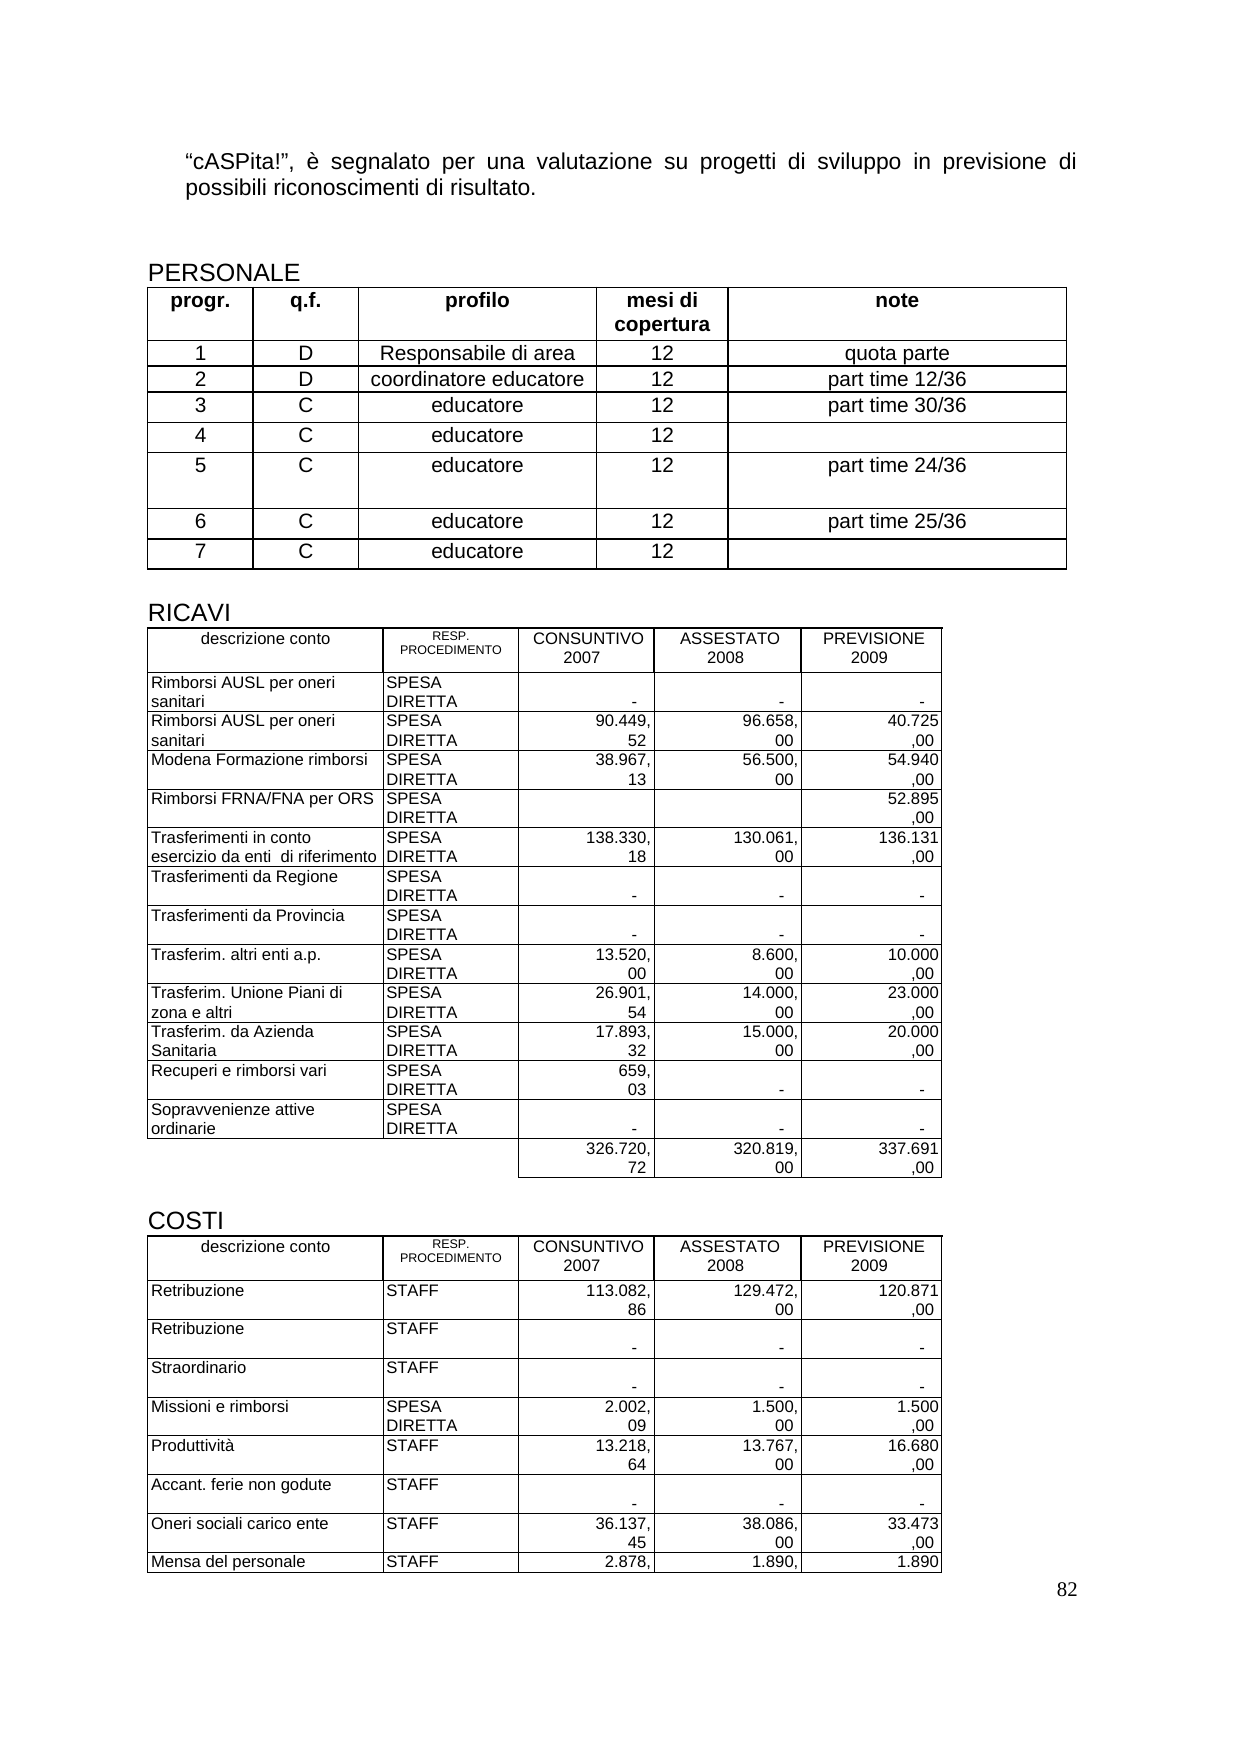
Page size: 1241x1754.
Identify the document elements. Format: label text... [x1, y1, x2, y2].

table_cell Responsabile di area [359, 341, 596, 365]
table_cell 138.330,18 [519, 828, 654, 866]
table_cell C [254, 453, 358, 508]
table_header RESP. PROCEDIMENTO [384, 1237, 518, 1280]
table_header PREVISIONE 2009 [802, 1237, 941, 1280]
table_cell 320.819,00 [655, 1139, 801, 1177]
table_cell part time 24/36 [729, 453, 1066, 508]
table_cell 1.890 [802, 1553, 941, 1572]
table_cell D [254, 341, 358, 365]
table_cell - [655, 673, 801, 711]
table_cell 12 [597, 509, 727, 538]
table_cell 1.890, [655, 1553, 801, 1572]
table_cell 136.131,00 [802, 828, 941, 866]
table_cell 12 [597, 367, 727, 391]
table_cell part time 25/36 [729, 509, 1066, 538]
table_cell 2.002,09 [519, 1398, 654, 1435]
table_cell quota parte [729, 341, 1066, 365]
table_cell 12 [597, 393, 727, 421]
table_cell 10.000,00 [802, 945, 941, 983]
table_cell Modena Formazione rimborsi [148, 751, 383, 788]
table_cell 120.871,00 [802, 1281, 941, 1319]
table_cell 52.895,00 [802, 790, 941, 827]
table_cell - [802, 1359, 941, 1396]
table_cell - [802, 1100, 941, 1138]
table_cell SPESA DIRETTA [384, 751, 518, 788]
list “cASPita!”, è segnalato per una valutazione su progetti di sviluppo in previsione di possibili riconoscimenti di risultato. [148, 148, 1078, 200]
table_cell - [519, 1475, 654, 1513]
table_cell coordinatore educatore [359, 367, 596, 391]
table_cell - [655, 1100, 801, 1138]
table_cell 26.901,54 [519, 984, 654, 1022]
table_cell 16.680,00 [802, 1436, 941, 1474]
table_cell - [519, 1100, 654, 1138]
table_cell Rimborsi FRNA/FNA per ORS [148, 790, 383, 827]
table_cell [729, 540, 1066, 568]
table_header progr. [148, 288, 252, 340]
table_cell part time 12/36 [729, 367, 1066, 391]
table_cell 337.691,00 [802, 1139, 941, 1177]
table_cell 17.893,32 [519, 1023, 654, 1060]
table_cell 33.473,00 [802, 1514, 941, 1552]
table_cell Missioni e rimborsi [148, 1398, 383, 1435]
table_cell SPESA DIRETTA [384, 1100, 518, 1138]
table_cell SPESA DIRETTA [384, 945, 518, 983]
table_cell SPESA DIRETTA [384, 828, 518, 866]
table_cell SPESA DIRETTA [384, 867, 518, 905]
table_cell educatore [359, 540, 596, 568]
table_cell 1.500,00 [802, 1398, 941, 1435]
table_header note [729, 288, 1066, 340]
table_cell Trasferim. da Azienda Sanitaria [148, 1023, 383, 1060]
table_cell 20.000,00 [802, 1023, 941, 1060]
table_cell - [655, 906, 801, 944]
table_cell - [802, 906, 941, 944]
table_cell STAFF [384, 1436, 518, 1474]
table_cell - [655, 1475, 801, 1513]
table_cell 13.520,00 [519, 945, 654, 983]
table_cell [655, 790, 801, 827]
table_cell SPESA DIRETTA [384, 712, 518, 749]
table_cell 1 [148, 341, 252, 365]
table_cell 12 [597, 453, 727, 508]
table_cell SPESA DIRETTA [384, 673, 518, 711]
text PERSONALE [148, 258, 1078, 287]
table_cell Retribuzione [148, 1320, 383, 1357]
table_header CONSUNTIVO 2007 [519, 1237, 653, 1280]
table_cell 129.472,00 [655, 1281, 801, 1319]
table_cell - [655, 1320, 801, 1357]
table_cell [148, 1139, 383, 1177]
table_cell SPESA DIRETTA [384, 984, 518, 1022]
table_cell 5 [148, 453, 252, 508]
table_cell 13.767,00 [655, 1436, 801, 1474]
table_cell 40.725,00 [802, 712, 941, 749]
table_cell Retribuzione [148, 1281, 383, 1319]
table_cell 113.082,86 [519, 1281, 654, 1319]
table_cell 3 [148, 393, 252, 421]
table_cell 13.218,64 [519, 1436, 654, 1474]
table_cell Accant. ferie non godute [148, 1475, 383, 1513]
table_cell 15.000,00 [655, 1023, 801, 1060]
table_header CONSUNTIVO 2007 [519, 629, 653, 672]
table_header descrizione conto [148, 1237, 382, 1280]
table_cell Oneri sociali carico ente [148, 1514, 383, 1552]
table_cell 7 [148, 540, 252, 568]
table_cell D [254, 367, 358, 391]
table_header RESP. PROCEDIMENTO [384, 629, 518, 672]
text COSTI [148, 1206, 1078, 1235]
table_cell 54.940,00 [802, 751, 941, 788]
table_cell educatore [359, 393, 596, 421]
table_cell Straordinario [148, 1359, 383, 1396]
table_cell Trasferimenti in conto esercizio da enti di riferimento [148, 828, 383, 866]
table_cell 23.000,00 [802, 984, 941, 1022]
table_cell 96.658,00 [655, 712, 801, 749]
table_cell 14.000,00 [655, 984, 801, 1022]
table_cell Trasferim. Unione Piani di zona e altri [148, 984, 383, 1022]
table_cell Trasferimenti da Regione [148, 867, 383, 905]
table_cell educatore [359, 423, 596, 452]
table_cell 56.500,00 [655, 751, 801, 788]
table_cell part time 30/36 [729, 393, 1066, 421]
table_cell 326.720,72 [519, 1139, 654, 1177]
table_cell - [519, 867, 654, 905]
table_cell Recuperi e rimborsi vari [148, 1061, 383, 1099]
text RICAVI [148, 598, 1078, 627]
table_header ASSESTATO 2008 [655, 629, 800, 672]
table_cell educatore [359, 453, 596, 508]
table_cell - [802, 1061, 941, 1099]
table_cell SPESA DIRETTA [384, 790, 518, 827]
table_cell C [254, 540, 358, 568]
table_header descrizione conto [148, 629, 382, 672]
table_cell - [802, 1320, 941, 1357]
table_cell 38.967,13 [519, 751, 654, 788]
table_cell C [254, 423, 358, 452]
table_cell - [655, 1359, 801, 1396]
table_cell - [655, 867, 801, 905]
table_cell STAFF [384, 1281, 518, 1319]
table_cell STAFF [384, 1359, 518, 1396]
table_header PREVISIONE 2009 [802, 629, 941, 672]
table_cell 6 [148, 509, 252, 538]
table_cell - [655, 1061, 801, 1099]
table_cell - [519, 1359, 654, 1396]
table_cell 12 [597, 423, 727, 452]
table_cell 659,03 [519, 1061, 654, 1099]
table_cell 12 [597, 341, 727, 365]
table_cell STAFF [384, 1514, 518, 1552]
table_cell [383, 1139, 518, 1177]
table_cell STAFF [384, 1475, 518, 1513]
table_cell 38.086,00 [655, 1514, 801, 1552]
table_header profilo [359, 288, 596, 340]
table_cell 90.449,52 [519, 712, 654, 749]
table_cell Rimborsi AUSL per oneri sanitari [148, 712, 383, 749]
table_cell 130.061,00 [655, 828, 801, 866]
table_cell [729, 423, 1066, 452]
table_cell SPESA DIRETTA [384, 1061, 518, 1099]
table_cell 2 [148, 367, 252, 391]
table_cell Rimborsi AUSL per oneri sanitari [148, 673, 383, 711]
table_cell - [519, 906, 654, 944]
table_cell 36.137,45 [519, 1514, 654, 1552]
table_cell Mensa del personale [148, 1553, 383, 1572]
table_cell 12 [597, 540, 727, 568]
table_cell SPESA DIRETTA [384, 906, 518, 944]
table_cell - [802, 673, 941, 711]
table_cell Trasferimenti da Provincia [148, 906, 383, 944]
table_cell C [254, 393, 358, 421]
table_cell 2.878, [519, 1553, 654, 1572]
table_cell - [519, 1320, 654, 1357]
table_cell Sopravvenienze attive ordinarie [148, 1100, 383, 1138]
table_cell - [802, 867, 941, 905]
table_header ASSESTATO 2008 [655, 1237, 800, 1280]
table_cell SPESA DIRETTA [384, 1023, 518, 1060]
table_cell Produttività [148, 1436, 383, 1474]
table_cell - [519, 673, 654, 711]
table_cell C [254, 509, 358, 538]
table_cell 1.500,00 [655, 1398, 801, 1435]
table_cell - [802, 1475, 941, 1513]
table_cell SPESA DIRETTA [384, 1398, 518, 1435]
table_cell educatore [359, 509, 596, 538]
table_cell Trasferim. altri enti a.p. [148, 945, 383, 983]
table_cell STAFF [384, 1553, 518, 1572]
table_cell STAFF [384, 1320, 518, 1357]
table_header mesi di copertura [597, 288, 727, 340]
table_cell 8.600,00 [655, 945, 801, 983]
table_cell [519, 790, 654, 827]
table_header q.f. [254, 288, 358, 340]
table_cell 4 [148, 423, 252, 452]
